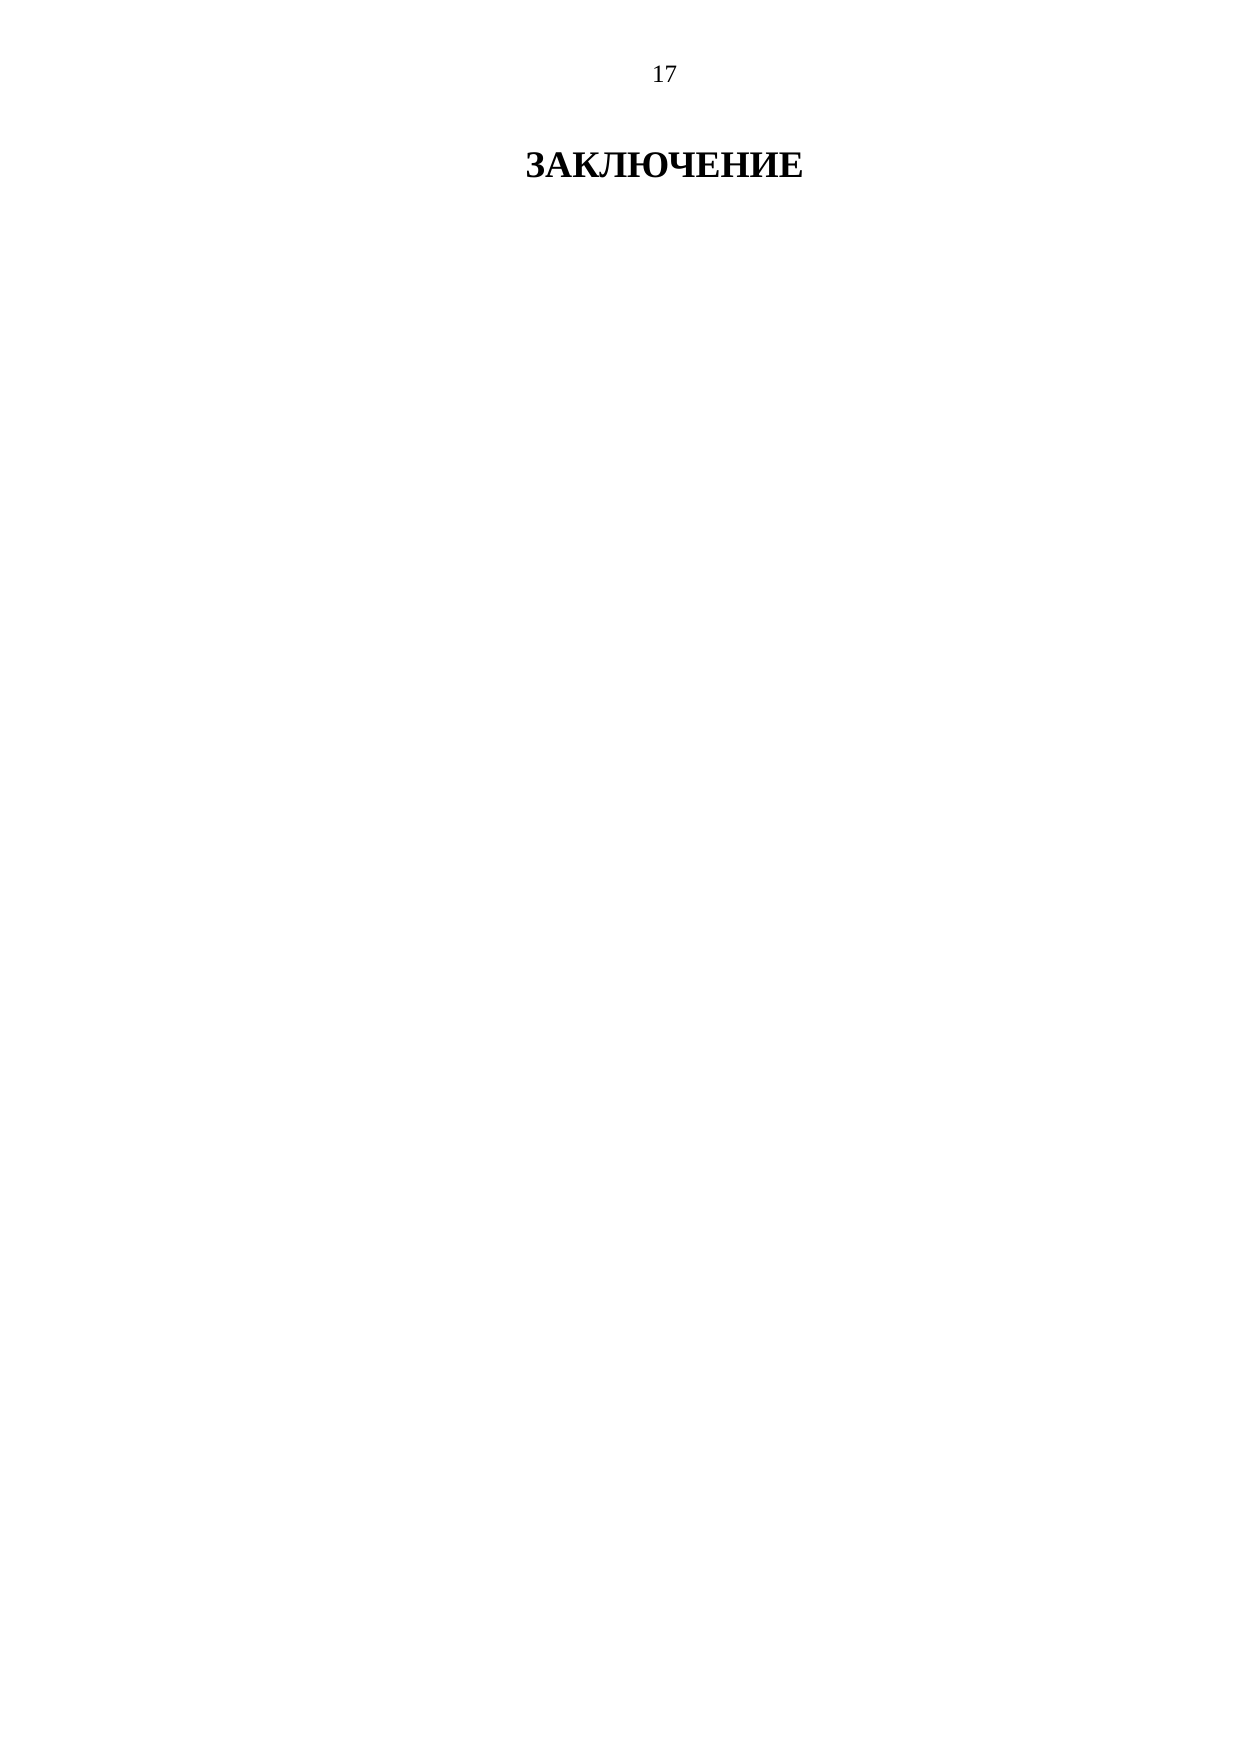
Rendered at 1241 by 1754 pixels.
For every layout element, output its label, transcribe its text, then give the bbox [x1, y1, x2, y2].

subtitle заключение [148, 142, 1181, 185]
